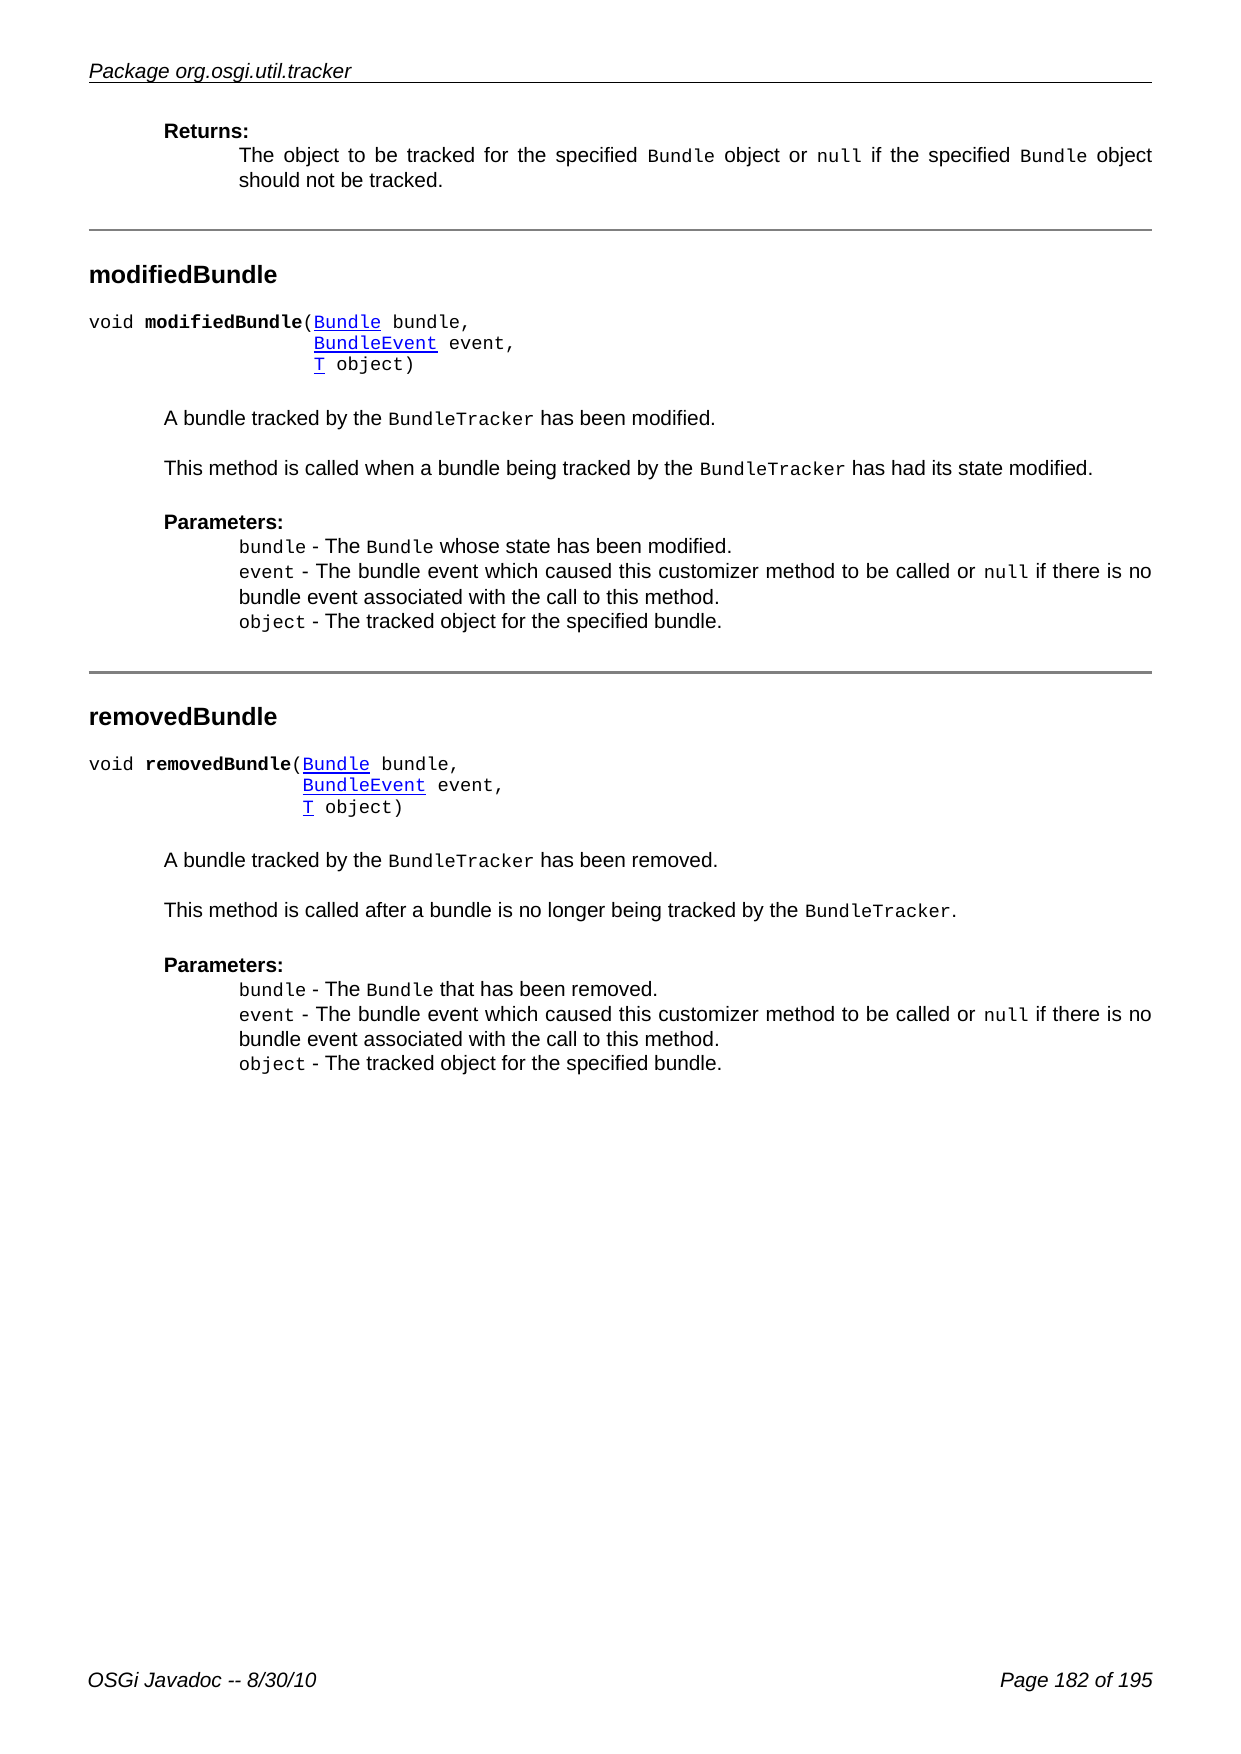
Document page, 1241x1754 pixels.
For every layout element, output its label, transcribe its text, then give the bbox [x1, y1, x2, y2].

text event - The bundle event which caused this customizer method to be called or null if there is no bundle event associated with the call to this method. [238, 559, 1152, 608]
text event - The bundle event which caused this customizer method to be called or null if there is no bundle event associated with the call to this method. [238, 1002, 1152, 1051]
text object - The tracked object for the specified bundle. [238, 1051, 1152, 1076]
text bundle - The Bundle whose state has been modified. [238, 534, 1152, 559]
text Parameters: [163, 510, 1152, 534]
subtitle removedBundle [88, 702, 1152, 731]
text Parameters: [163, 952, 1152, 976]
text bundle - The Bundle that has been removed. [238, 976, 1152, 1002]
text Returns: [163, 118, 1152, 142]
text A bundle tracked by the BundleTracker has been modified. [163, 406, 1152, 431]
text void modifiedBundle(Bundle bundle, BundleEvent event, T object) [88, 313, 1152, 376]
subtitle modifiedBundle [88, 260, 1152, 288]
text A bundle tracked by the BundleTracker has been removed. [163, 848, 1152, 873]
text The object to be tracked for the specified Bundle object or null if the specified Bundle object should not be tracked. [238, 142, 1152, 192]
text void removedBundle(Bundle bundle, BundleEvent event, T object) [88, 755, 1152, 819]
text object - The tracked object for the specified bundle. [238, 608, 1152, 634]
text This method is called when a bundle being tracked by the BundleTracker has had its state modified. [163, 456, 1152, 481]
text This method is called after a bundle is no longer being tracked by the BundleTracker. [163, 898, 1152, 923]
